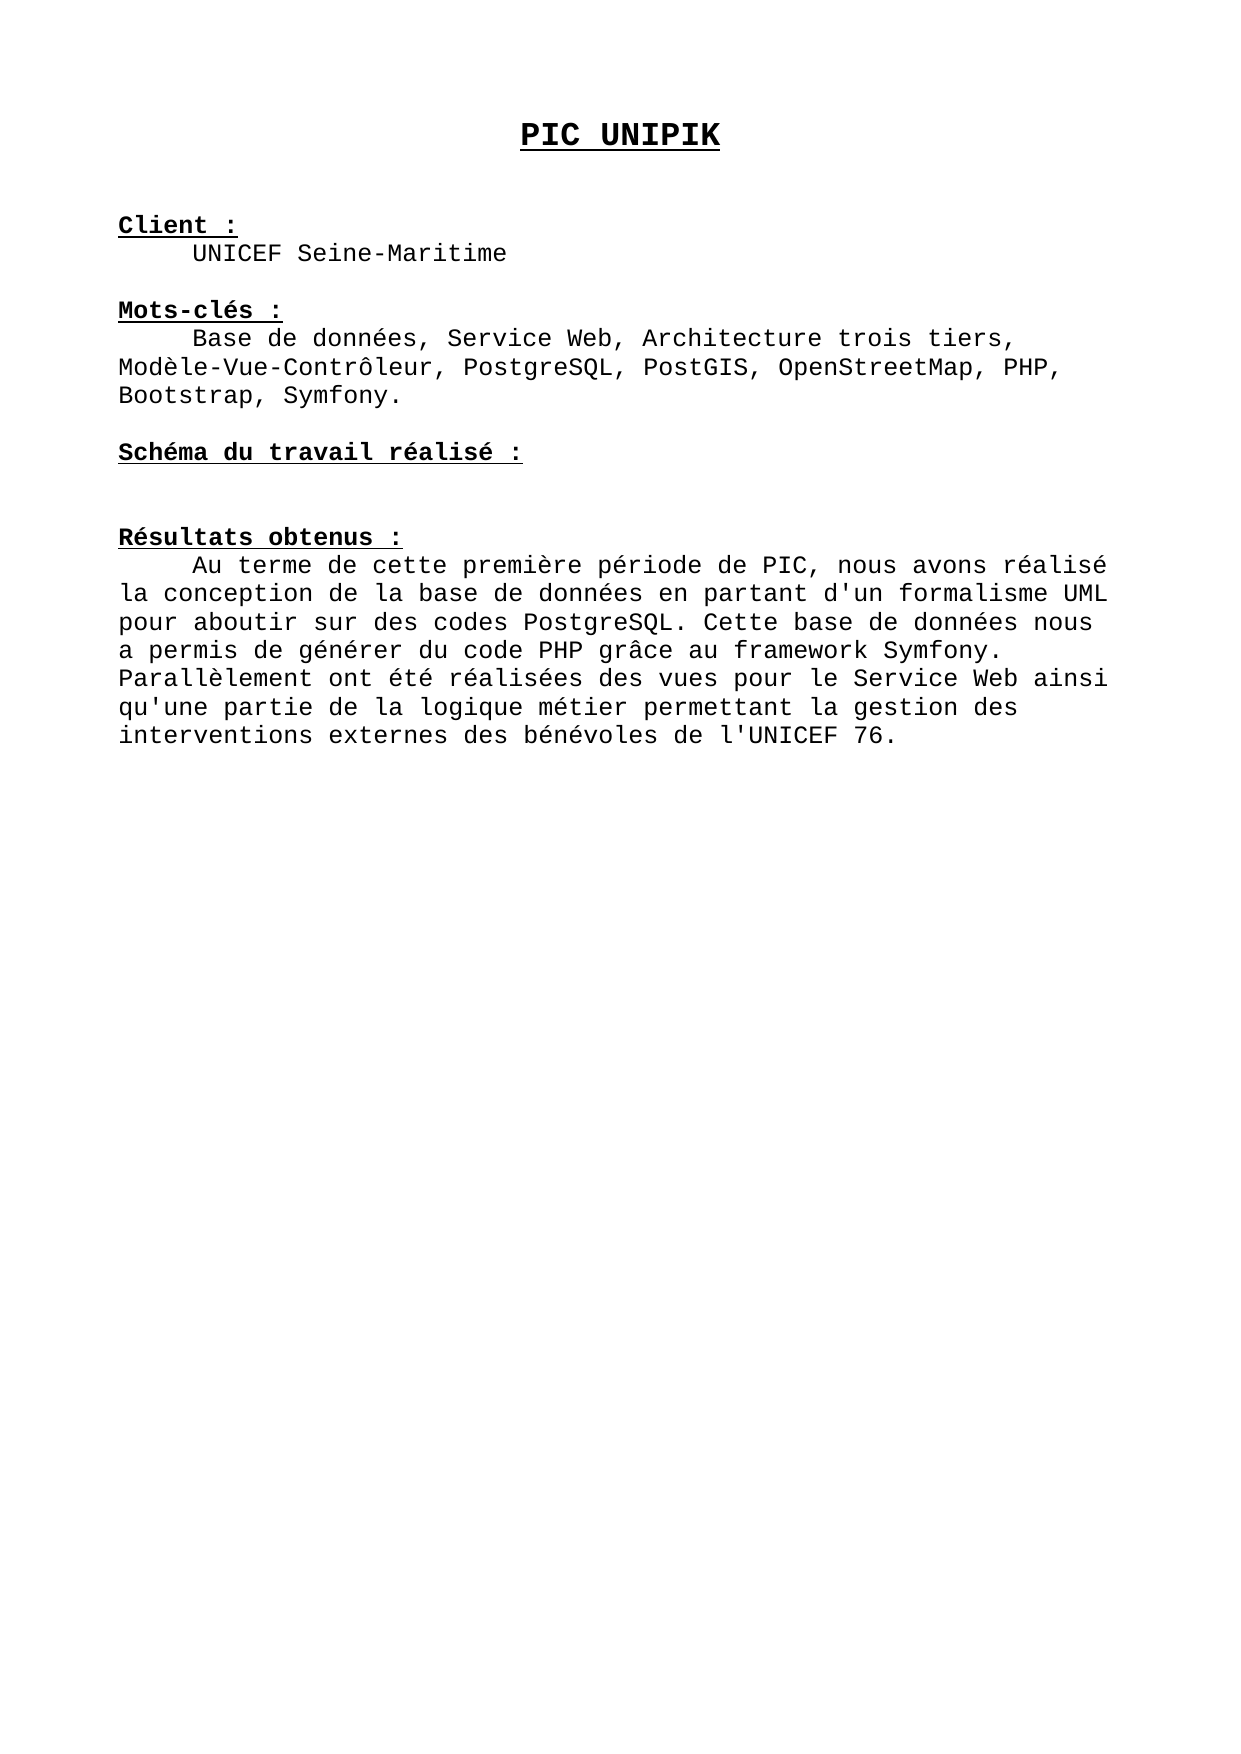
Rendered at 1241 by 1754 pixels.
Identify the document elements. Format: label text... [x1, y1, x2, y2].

text Au terme de cette première période de PIC, nous avons réalisé la conception de la base de données en partant d'un formalisme UML pour aboutir sur des codes PostgreSQL. Cette base de données nous a permis de générer du code PHP grâce au framework Symfony. Parallèlement ont été réalisées des vues pour le Service Web ainsi qu'une partie de la logique métier permettant la gestion des interventions externes des bénévoles de l'UNICEF 76. [118, 553, 1122, 751]
text UNICEF Seine-Maritime [118, 241, 1122, 269]
text Base de données, Service Web, Architecture trois tiers, Modèle-Vue-Contrôleur, PostgreSQL, PostGIS, OpenStreetMap, PHP, Bootstrap, Symfony. [118, 326, 1122, 411]
text Mots-clés : [118, 298, 1122, 326]
text PIC UNIPIK [118, 118, 1122, 156]
text Schéma du travail réalisé : [118, 439, 1122, 468]
text Client : [118, 213, 1122, 241]
text Résultats obtenus : [118, 524, 1122, 553]
